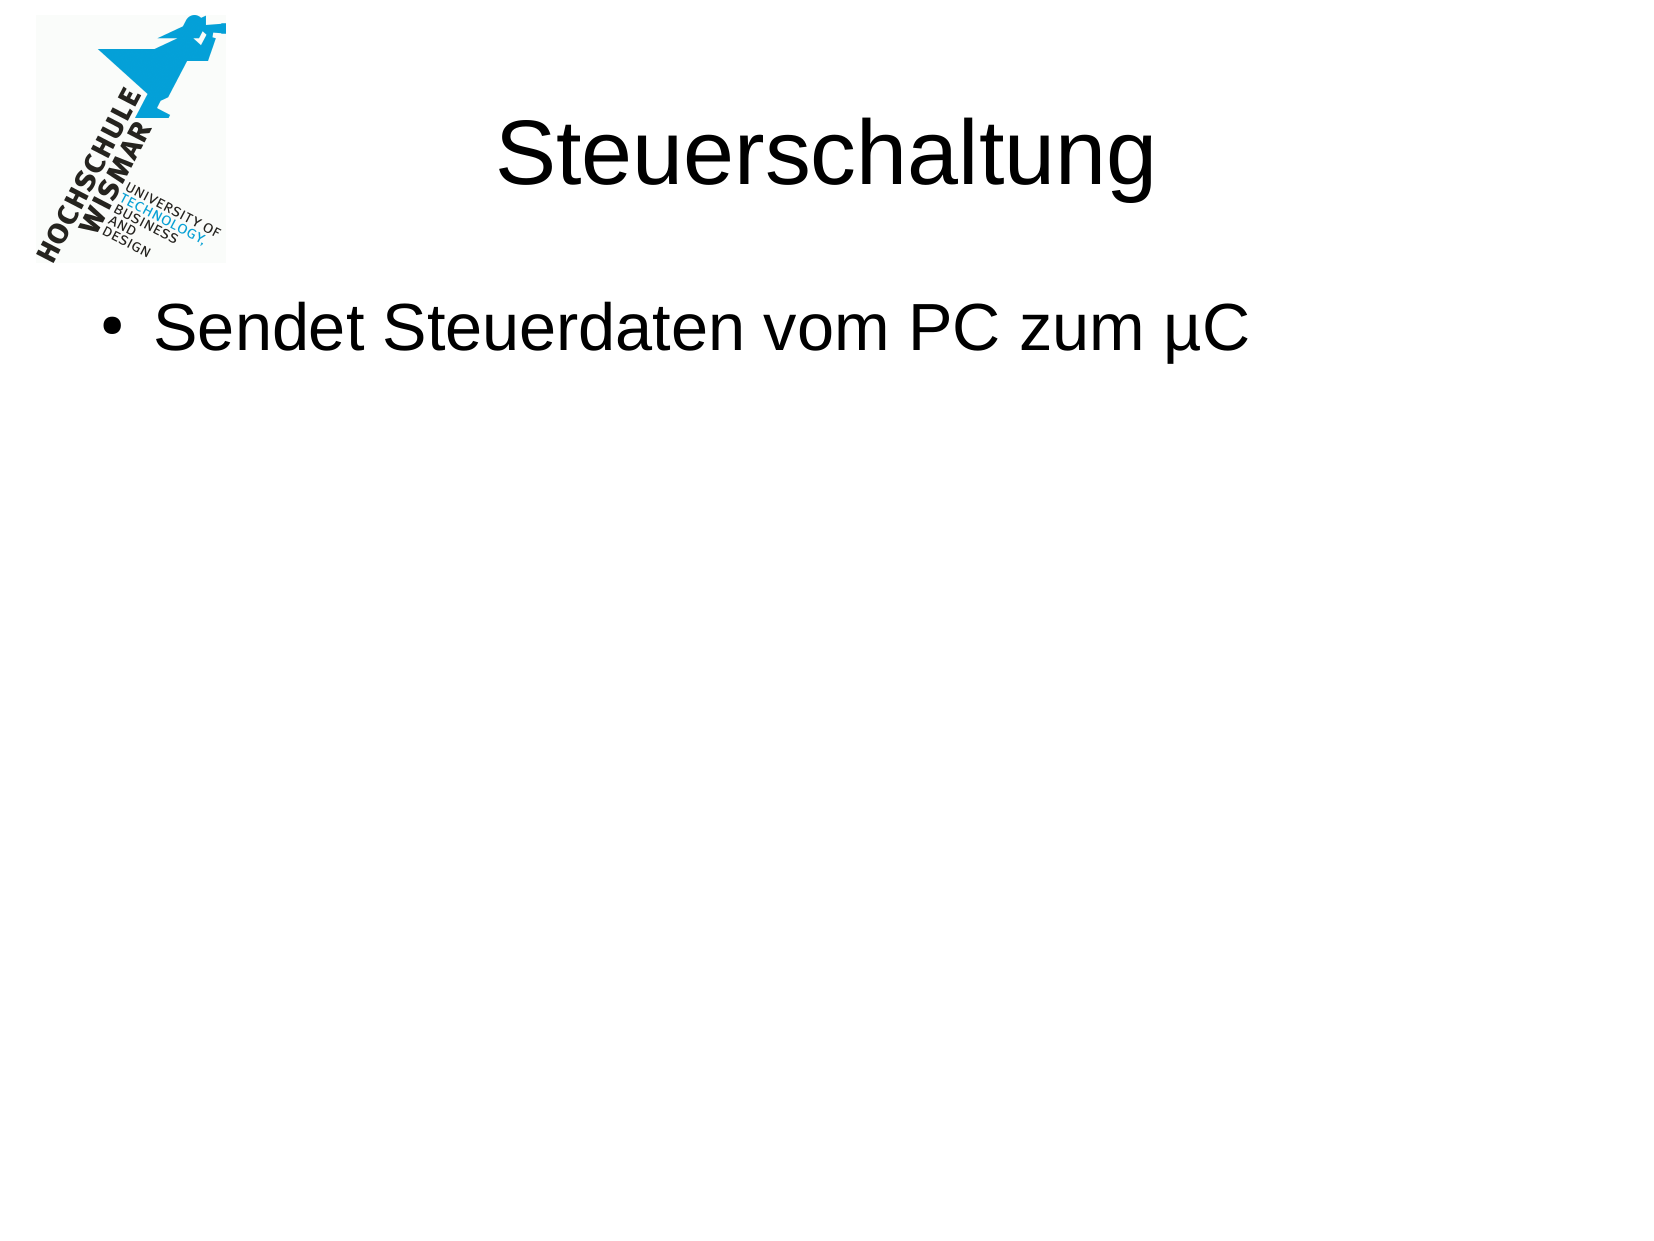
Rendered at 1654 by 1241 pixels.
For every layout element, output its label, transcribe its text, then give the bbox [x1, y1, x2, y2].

list Sendet Steuerdaten vom PC zum µC [82, 290, 1571, 1109]
picture [196, 33, 205, 43]
picture [199, 15, 226, 24]
picture [36, 15, 226, 263]
title Steuerschaltung [226, 56, 1571, 250]
